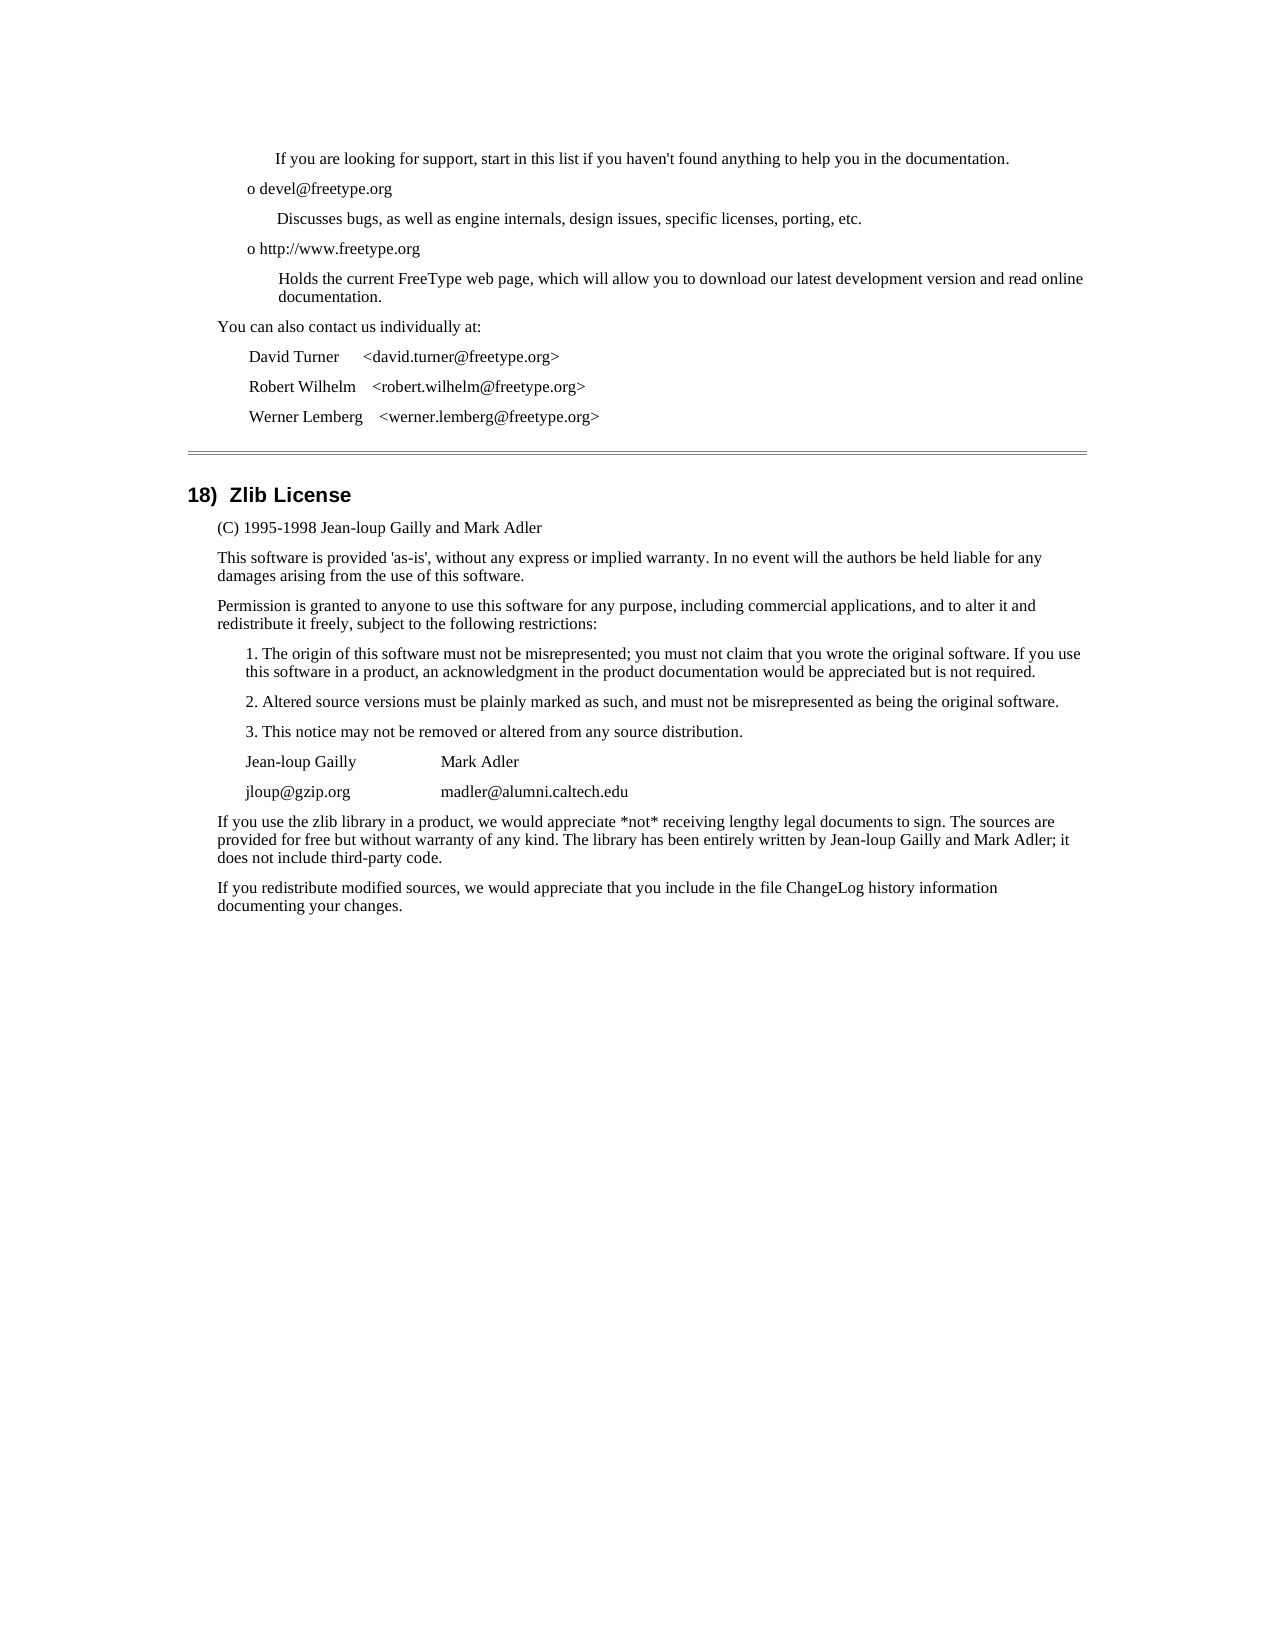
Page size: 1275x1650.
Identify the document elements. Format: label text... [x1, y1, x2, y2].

text If you use the zlib library in a product, we would appreciate *not* receiving lengthy legal documents to sign. The sources are provided for free but without warranty of any kind. The library has been entirely written by Jean-loup Gailly and Mark Adler; it does not include third-party code. [217, 813, 1087, 867]
text You can also contact us individually at: [217, 318, 1087, 336]
text o http://www.freetype.org [247, 240, 1087, 258]
text If you are looking for support, start in this list if you haven't found anything to help you in the documentation. [275, 150, 1087, 168]
text 3. This notice may not be removed or altered from any source distribution. [245, 723, 1087, 741]
text Holds the current FreeType web page, which will allow you to download our latest development version and read online documentation. [278, 270, 1087, 306]
text 1. The origin of this software must not be misrepresented; you must not claim that you wrote the original software. If you use this software in a product, an acknowledgment in the product documentation would be appreciated but is not required. [245, 645, 1087, 681]
text 2. Altered source versions must be plainly marked as such, and must not be misrepresented as being the original software. [245, 693, 1087, 711]
text Werner Lemberg <werner.lemberg@freetype.org> [248, 408, 1087, 426]
text David Turner <david.turner@freetype.org> [248, 348, 1087, 366]
text jloup@gzip.org madler@alumni.caltech.edu [245, 783, 1087, 801]
text Discusses bugs, as well as engine internals, design issues, specific licenses, porting, etc. [277, 210, 1087, 228]
subtitle 18) Zlib License [187, 483, 1087, 507]
text Permission is granted to anyone to use this software for any purpose, including commercial applications, and to alter it and redistribute it freely, subject to the following restrictions: [217, 597, 1087, 633]
text This software is provided 'as-is', without any express or implied warranty. In no event will the authors be held liable for any damages arising from the use of this software. [217, 549, 1087, 585]
text If you redistribute modified sources, we would appreciate that you include in the file ChangeLog history information documenting your changes. [217, 879, 1087, 915]
text Jean-loup Gailly Mark Adler [245, 753, 1087, 771]
text (C) 1995-1998 Jean-loup Gailly and Mark Adler [217, 519, 1087, 537]
text o devel@freetype.org [247, 180, 1087, 198]
text Robert Wilhelm <robert.wilhelm@freetype.org> [248, 378, 1087, 396]
